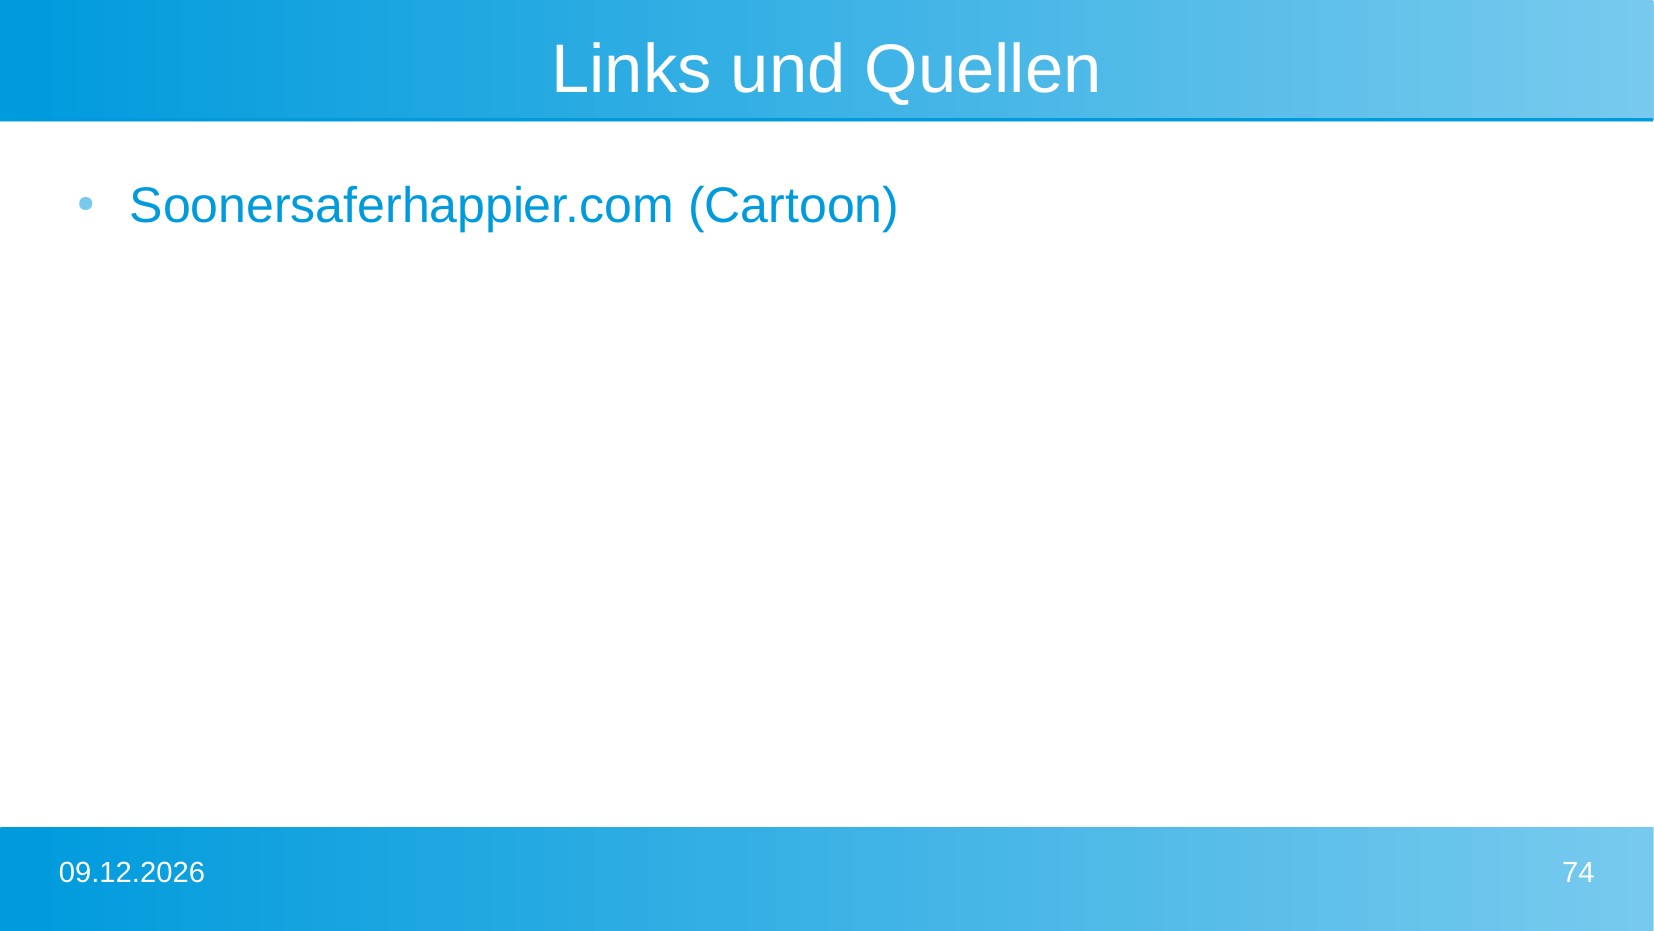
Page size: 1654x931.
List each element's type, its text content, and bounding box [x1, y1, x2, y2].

title Links und Quellen [59, 29, 1595, 108]
list Soonersaferhappier.com (Cartoon) [59, 177, 1595, 768]
